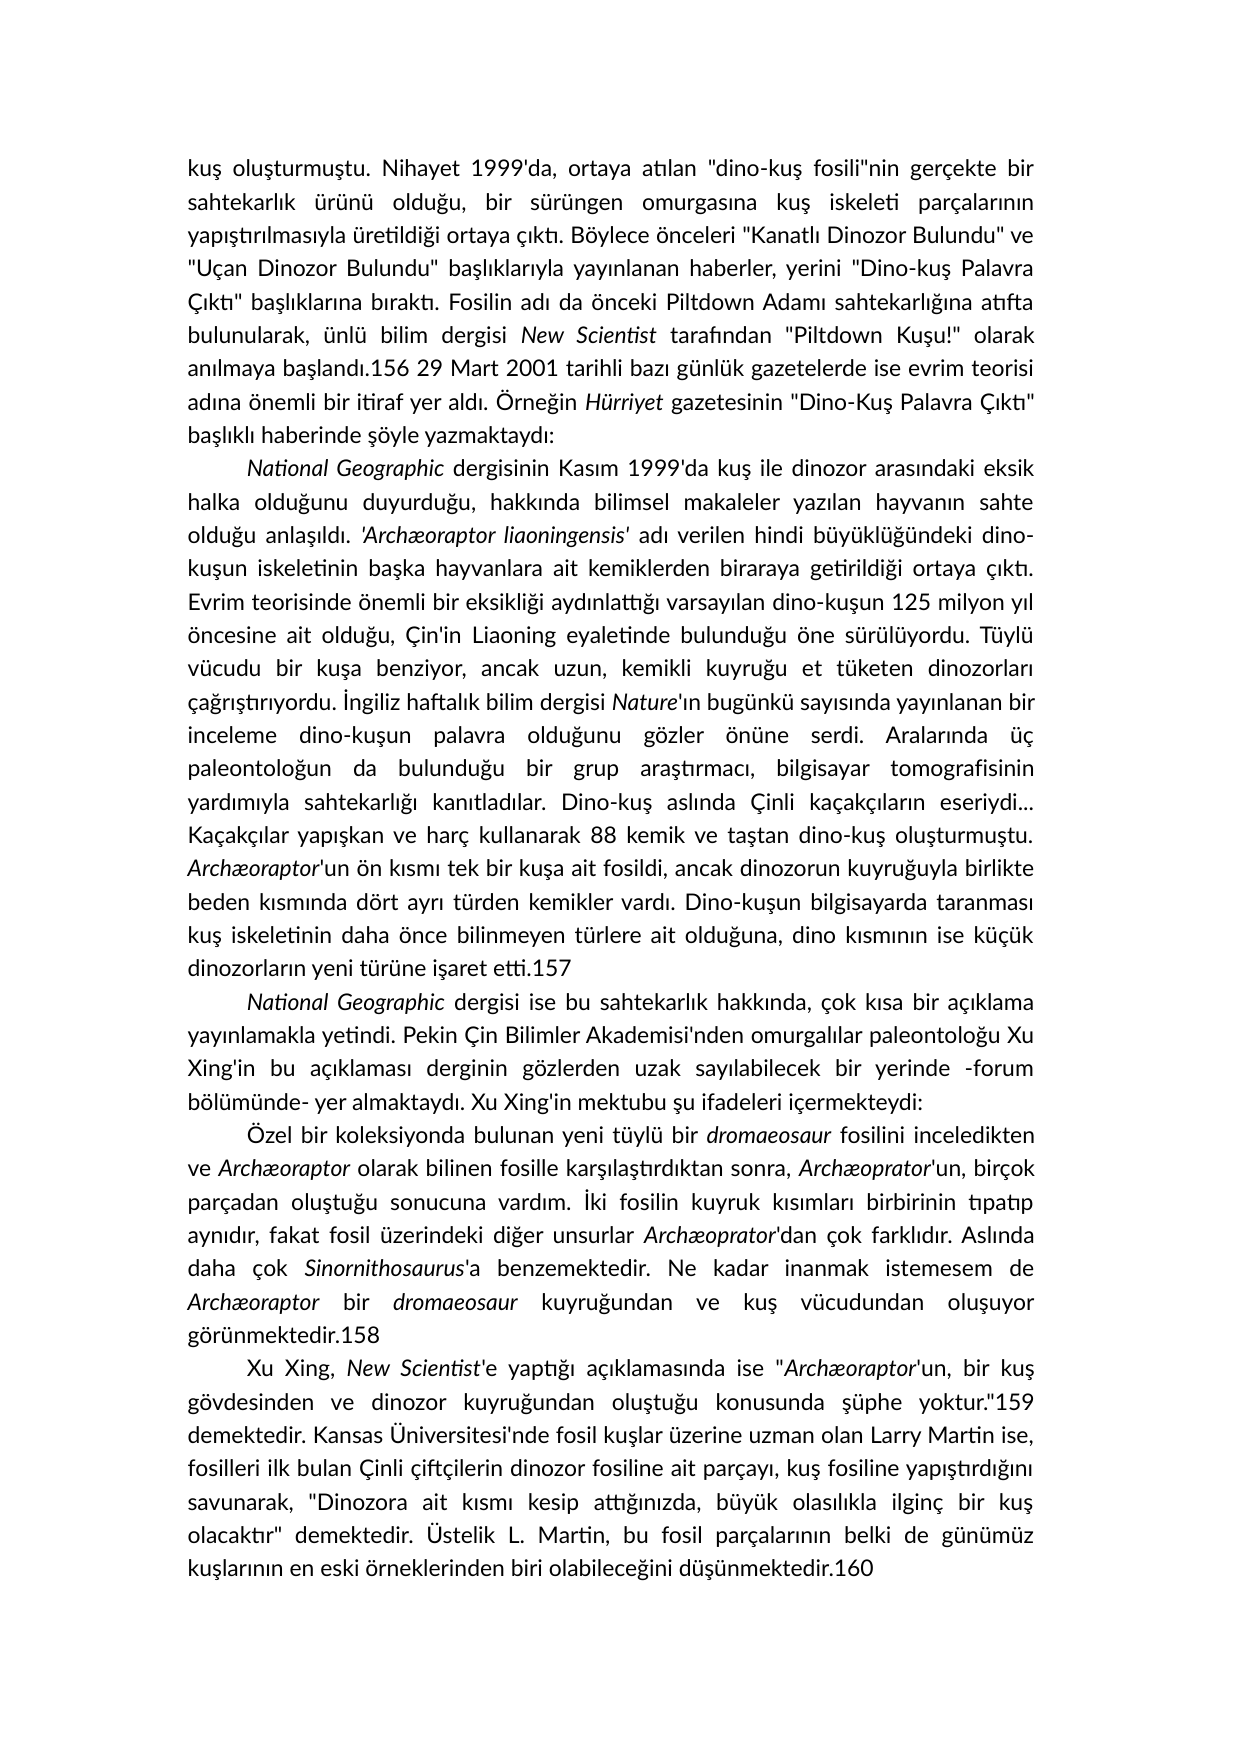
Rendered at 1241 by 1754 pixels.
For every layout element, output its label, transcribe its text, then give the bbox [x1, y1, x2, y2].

text National Geographic dergisinin Kasım 1999'da kuş ile dinozor arasındaki eksik halka olduğunu duyurduğu, hakkında bilimsel makaleler yazılan hayvanın sahte olduğu anlaşıldı. 'Archæoraptor liaoningensis' adı verilen hindi büyüklüğündeki dino-kuşun iskeletinin başka hayvanlara ait kemiklerden biraraya getirildiği ortaya çıktı. Evrim teorisinde önemli bir eksikliği aydınlattığı varsayılan dino-kuşun 125 milyon yıl öncesine ait olduğu, Çin'in Liaoning eyaletinde bulunduğu öne sürülüyordu. Tüylü vücudu bir kuşa benziyor, ancak uzun, kemikli kuyruğu et tüketen dinozorları çağrıştırıyordu. İngiliz haftalık bilim dergisi Nature'ın bugünkü sayısında yayınlanan bir inceleme dino-kuşun palavra olduğunu gözler önüne serdi. Aralarında üç paleontoloğun da bulunduğu bir grup araştırmacı, bilgisayar tomografisinin yardımıyla sahtekarlığı kanıtladılar. Dino-kuş aslında Çinli kaçakçıların eseriydi... Kaçakçılar yapışkan ve harç kullanarak 88 kemik ve taştan dino-kuş oluşturmuştu. Archæoraptor'un ön kısmı tek bir kuşa ait fosildi, ancak dinozorun kuyruğuyla birlikte beden kısmında dört ayrı türden kemikler vardı. Dino-kuşun bilgisayarda taranması kuş iskeletinin daha önce bilinmeyen türlere ait olduğuna, dino kısmının ise küçük dinozorların yeni türüne işaret etti.157 [187, 450, 1035, 983]
text National Geographic dergisi ise bu sahtekarlık hakkında, çok kısa bir açıklama yayınlamakla yetindi. Pekin Çin Bilimler Akademisi'nden omurgalılar paleontoloğu Xu Xing'in bu açıklaması derginin gözlerden uzak sayılabilecek bir yerinde -forum bölümünde- yer almaktaydı. Xu Xing'in mektubu şu ifadeleri içermekteydi: [187, 983, 1035, 1117]
text Xu Xing, New Scientist'e yaptığı açıklamasında ise "Archæoraptor'un, bir kuş gövdesinden ve dinozor kuyruğundan oluştuğu konusunda şüphe yoktur."159 demektedir. Kansas Üniversitesi'nde fosil kuşlar üzerine uzman olan Larry Martin ise, fosilleri ilk bulan Çinli çiftçilerin dinozor fosiline ait parçayı, kuş fosiline yapıştırdığını savunarak, "Dinozora ait kısmı kesip attığınızda, büyük olasılıkla ilginç bir kuş olacaktır" demektedir. Üstelik L. Martin, bu fosil parçalarının belki de günümüz kuşlarının en eski örneklerinden biri olabileceğini düşünmektedir.160 [187, 1350, 1035, 1583]
text Özel bir koleksiyonda bulunan yeni tüylü bir dromaeosaur fosilini inceledikten ve Archæoraptor olarak bilinen fosille karşılaştırdıktan sonra, Archæoprator'un, birçok parçadan oluştuğu sonucuna vardım. İki fosilin kuyruk kısımları birbirinin tıpatıp aynıdır, fakat fosil üzerindeki diğer unsurlar Archæoprator'dan çok farklıdır. Aslında daha çok Sinornithosaurus'a benzemektedir. Ne kadar inanmak istemesem de Archæoraptor bir dromaeosaur kuyruğundan ve kuş vücudundan oluşuyor görünmektedir.158 [187, 1117, 1035, 1350]
text kuş oluşturmuştu. Nihayet 1999'da, ortaya atılan "dino-kuş fosili"nin gerçekte bir sahtekarlık ürünü olduğu, bir sürüngen omurgasına kuş iskeleti parçalarının yapıştırılmasıyla üretildiği ortaya çıktı. Böylece önceleri "Kanatlı Dinozor Bulundu" ve "Uçan Dinozor Bulundu" başlıklarıyla yayınlanan haberler, yerini "Dino-kuş Palavra Çıktı" başlıklarına bıraktı. Fosilin adı da önceki Piltdown Adamı sahtekarlığına atıfta bulunularak, ünlü bilim dergisi New Scientist tarafından "Piltdown Kuşu!" olarak anılmaya başlandı.156 29 Mart 2001 tarihli bazı günlük gazetelerde ise evrim teorisi adına önemli bir itiraf yer aldı. Örneğin Hürriyet gazetesinin "Dino-Kuş Palavra Çıktı" başlıklı haberinde şöyle yazmaktaydı: [187, 150, 1035, 450]
